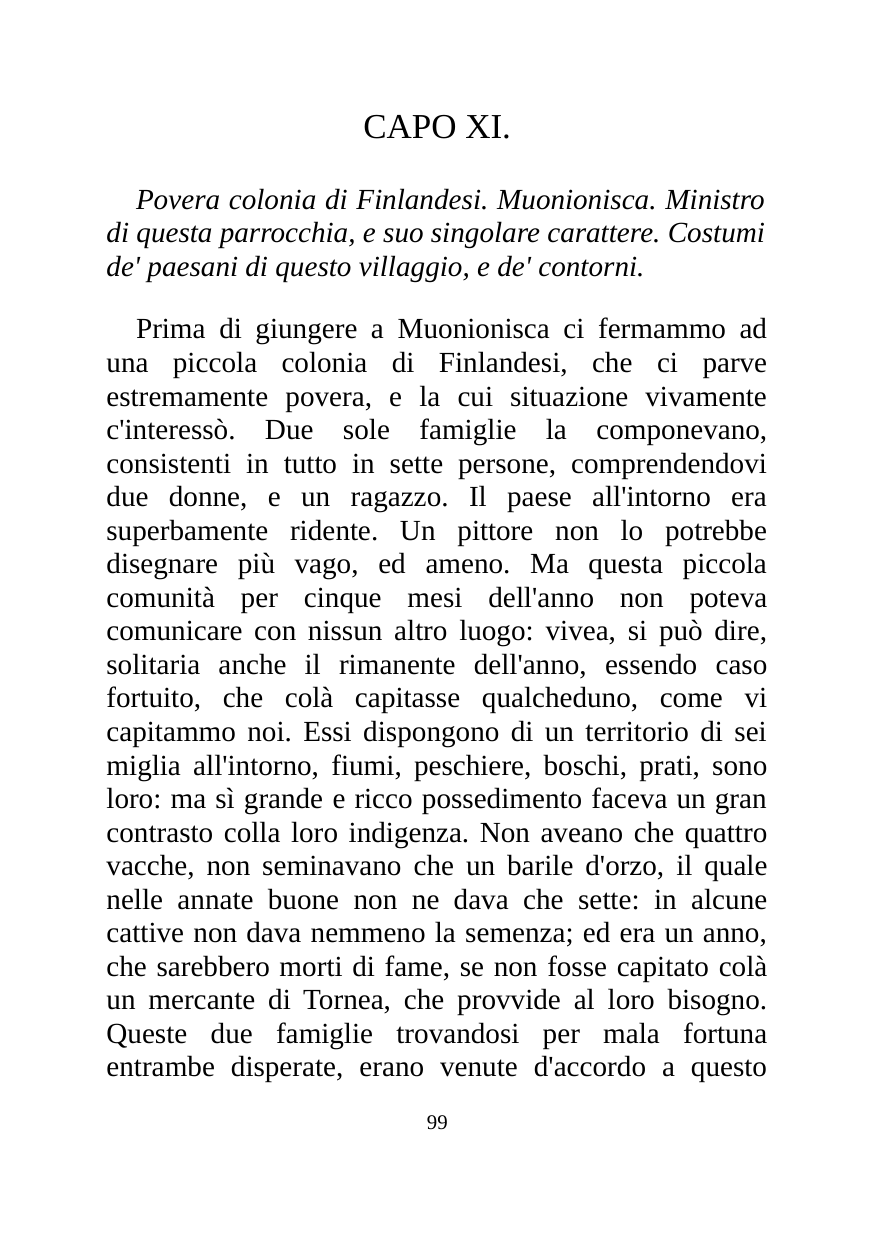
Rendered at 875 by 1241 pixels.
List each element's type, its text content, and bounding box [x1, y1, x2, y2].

text Povera colonia di Finlandesi. Muonionisca. Ministro di questa parrocchia, e suo singolare carattere. Costumi de' paesani di questo villaggio, e de' contorni. [106, 182, 768, 282]
text Prima di giungere a Muonionisca ci fermammo ad una piccola colonia di Finlandesi, che ci parve estremamente povera, e la cui situazione vivamente c'interessò. Due sole famiglie la componevano, consistenti in tutto in sette persone, comprendendovi due donne, e un ragazzo. Il paese all'intorno era superbamente ridente. Un pittore non lo potrebbe disegnare più vago, ed ameno. Ma questa piccola comunità per cinque mesi dell'anno non poteva comunicare con nissun altro luogo: vivea, si può dire, solitaria anche il rimanente dell'anno, essendo caso fortuito, che colà capitasse qualcheduno, come vi capitammo noi. Essi dispongono di un territorio di sei miglia all'intorno, fiumi, peschiere, boschi, prati, sono loro: ma sì grande e ricco possedimento faceva un gran contrasto colla loro indigenza. Non aveano che quattro vacche, non seminavano che un barile d'orzo, il quale nelle annate buone non ne dava che sette: in alcune cattive non dava nemmeno la semenza; ed era un anno, che sarebbero morti di fame, se non fosse capitato colà un mercante di Tornea, che provvide al loro bisogno. Queste due famiglie trovandosi per mala fortuna entrambe disperate, erano venute d'accordo a questo [106, 312, 768, 1083]
subtitle CAPO XI. [106, 106, 768, 146]
